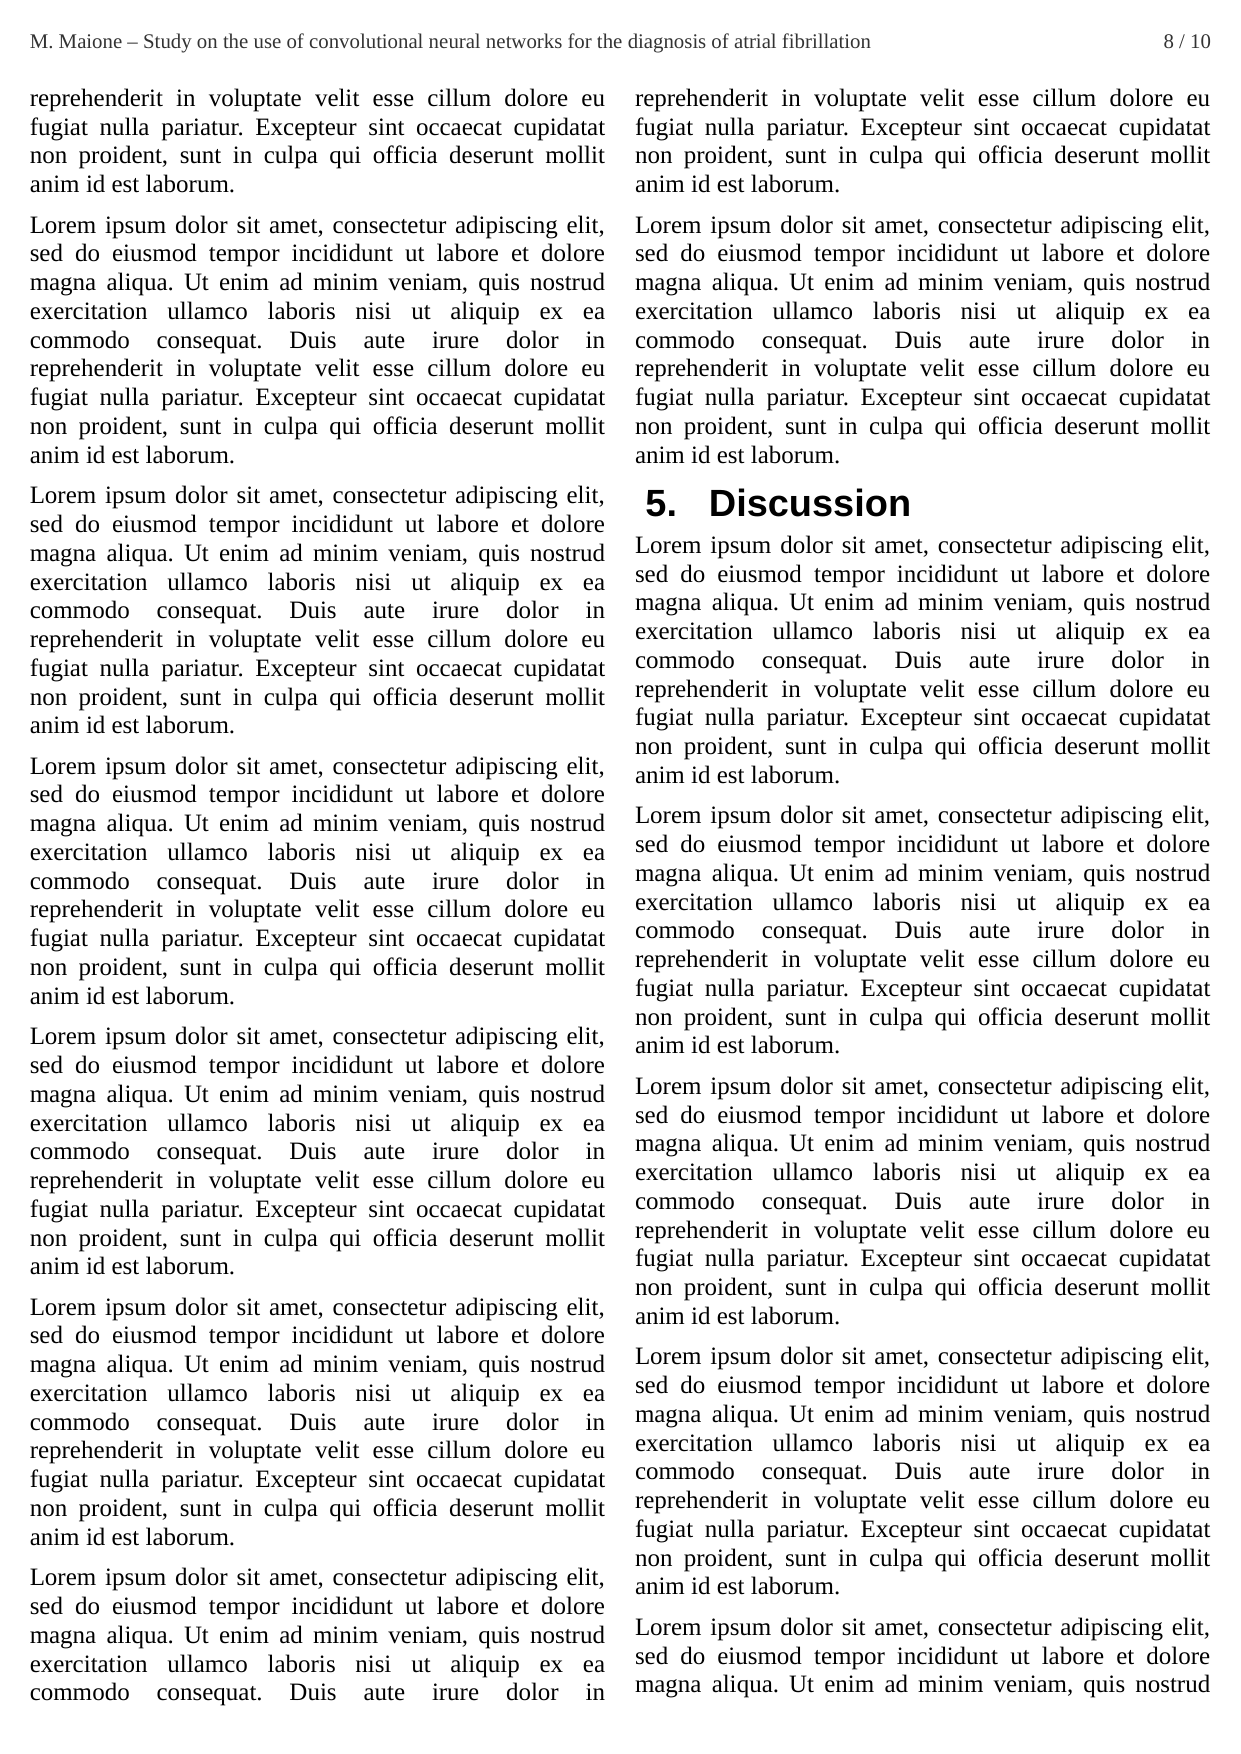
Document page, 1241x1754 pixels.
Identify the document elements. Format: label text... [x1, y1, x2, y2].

text Lorem ipsum dolor sit amet, consectetur adipiscing elit, sed do eiusmod tempor incididunt ut labore et dolore magna aliqua. Ut enim ad minim veniam, quis nostrud exercitation ullamco laboris nisi ut aliquip ex ea commodo consequat. Duis aute irure dolor in reprehenderit in voluptate velit esse cillum dolore eu fugiat nulla pariatur. Excepteur sint occaecat cupidatat non proident, sunt in culpa qui officia deserunt mollit anim id est laborum. [635, 530, 1211, 789]
text reprehenderit in voluptate velit esse cillum dolore eu fugiat nulla pariatur. Excepteur sint occaecat cupidatat non proident, sunt in culpa qui officia deserunt mollit anim id est laborum. [29, 83, 605, 198]
text Lorem ipsum dolor sit amet, consectetur adipiscing elit, sed do eiusmod tempor incididunt ut labore et dolore magna aliqua. Ut enim ad minim veniam, quis nostrud exercitation ullamco laboris nisi ut aliquip ex ea commodo consequat. Duis aute irure dolor in reprehenderit in voluptate velit esse cillum dolore eu fugiat nulla pariatur. Excepteur sint occaecat cupidatat non proident, sunt in culpa qui officia deserunt mollit anim id est laborum. [29, 210, 605, 468]
text Lorem ipsum dolor sit amet, consectetur adipiscing elit, sed do eiusmod tempor incididunt ut labore et dolore magna aliqua. Ut enim ad minim veniam, quis nostrud exercitation ullamco laboris nisi ut aliquip ex ea commodo consequat. Duis aute irure dolor in reprehenderit in voluptate velit esse cillum dolore eu fugiat nulla pariatur. Excepteur sint occaecat cupidatat non proident, sunt in culpa qui officia deserunt mollit anim id est laborum. [29, 751, 605, 1009]
text Lorem ipsum dolor sit amet, consectetur adipiscing elit, sed do eiusmod tempor incididunt ut labore et dolore magna aliqua. Ut enim ad minim veniam, quis nostrud exercitation ullamco laboris nisi ut aliquip ex ea commodo consequat. Duis aute irure dolor in reprehenderit in voluptate velit esse cillum dolore eu fugiat nulla pariatur. Excepteur sint occaecat cupidatat non proident, sunt in culpa qui officia deserunt mollit anim id est laborum. [635, 1071, 1211, 1330]
text Lorem ipsum dolor sit amet, consectetur adipiscing elit, sed do eiusmod tempor incididunt ut labore et dolore magna aliqua. Ut enim ad minim veniam, quis nostrud exercitation ullamco laboris nisi ut aliquip ex ea commodo consequat. Duis aute irure dolor in reprehenderit in voluptate velit esse cillum dolore eu fugiat nulla pariatur. Excepteur sint occaecat cupidatat non proident, sunt in culpa qui officia deserunt mollit anim id est laborum. [635, 800, 1211, 1059]
text Lorem ipsum dolor sit amet, consectetur adipiscing elit, sed do eiusmod tempor incididunt ut labore et dolore magna aliqua. Ut enim ad minim veniam, quis nostrud exercitation ullamco laboris nisi ut aliquip ex ea commodo consequat. Duis aute irure dolor in [29, 1562, 605, 1706]
text Lorem ipsum dolor sit amet, consectetur adipiscing elit, sed do eiusmod tempor incididunt ut labore et dolore magna aliqua. Ut enim ad minim veniam, quis nostrud exercitation ullamco laboris nisi ut aliquip ex ea commodo consequat. Duis aute irure dolor in reprehenderit in voluptate velit esse cillum dolore eu fugiat nulla pariatur. Excepteur sint occaecat cupidatat non proident, sunt in culpa qui officia deserunt mollit anim id est laborum. [29, 1292, 605, 1551]
subtitle Discussion [635, 480, 1211, 524]
text Lorem ipsum dolor sit amet, consectetur adipiscing elit, sed do eiusmod tempor incididunt ut labore et dolore magna aliqua. Ut enim ad minim veniam, quis nostrud exercitation ullamco laboris nisi ut aliquip ex ea commodo consequat. Duis aute irure dolor in reprehenderit in voluptate velit esse cillum dolore eu fugiat nulla pariatur. Excepteur sint occaecat cupidatat non proident, sunt in culpa qui officia deserunt mollit anim id est laborum. [635, 210, 1211, 468]
text Lorem ipsum dolor sit amet, consectetur adipiscing elit, sed do eiusmod tempor incididunt ut labore et dolore magna aliqua. Ut enim ad minim veniam, quis nostrud [635, 1612, 1211, 1698]
text Lorem ipsum dolor sit amet, consectetur adipiscing elit, sed do eiusmod tempor incididunt ut labore et dolore magna aliqua. Ut enim ad minim veniam, quis nostrud exercitation ullamco laboris nisi ut aliquip ex ea commodo consequat. Duis aute irure dolor in reprehenderit in voluptate velit esse cillum dolore eu fugiat nulla pariatur. Excepteur sint occaecat cupidatat non proident, sunt in culpa qui officia deserunt mollit anim id est laborum. [29, 1021, 605, 1280]
text Lorem ipsum dolor sit amet, consectetur adipiscing elit, sed do eiusmod tempor incididunt ut labore et dolore magna aliqua. Ut enim ad minim veniam, quis nostrud exercitation ullamco laboris nisi ut aliquip ex ea commodo consequat. Duis aute irure dolor in reprehenderit in voluptate velit esse cillum dolore eu fugiat nulla pariatur. Excepteur sint occaecat cupidatat non proident, sunt in culpa qui officia deserunt mollit anim id est laborum. [29, 480, 605, 739]
text reprehenderit in voluptate velit esse cillum dolore eu fugiat nulla pariatur. Excepteur sint occaecat cupidatat non proident, sunt in culpa qui officia deserunt mollit anim id est laborum. [635, 83, 1211, 198]
text Lorem ipsum dolor sit amet, consectetur adipiscing elit, sed do eiusmod tempor incididunt ut labore et dolore magna aliqua. Ut enim ad minim veniam, quis nostrud exercitation ullamco laboris nisi ut aliquip ex ea commodo consequat. Duis aute irure dolor in reprehenderit in voluptate velit esse cillum dolore eu fugiat nulla pariatur. Excepteur sint occaecat cupidatat non proident, sunt in culpa qui officia deserunt mollit anim id est laborum. [635, 1341, 1211, 1600]
